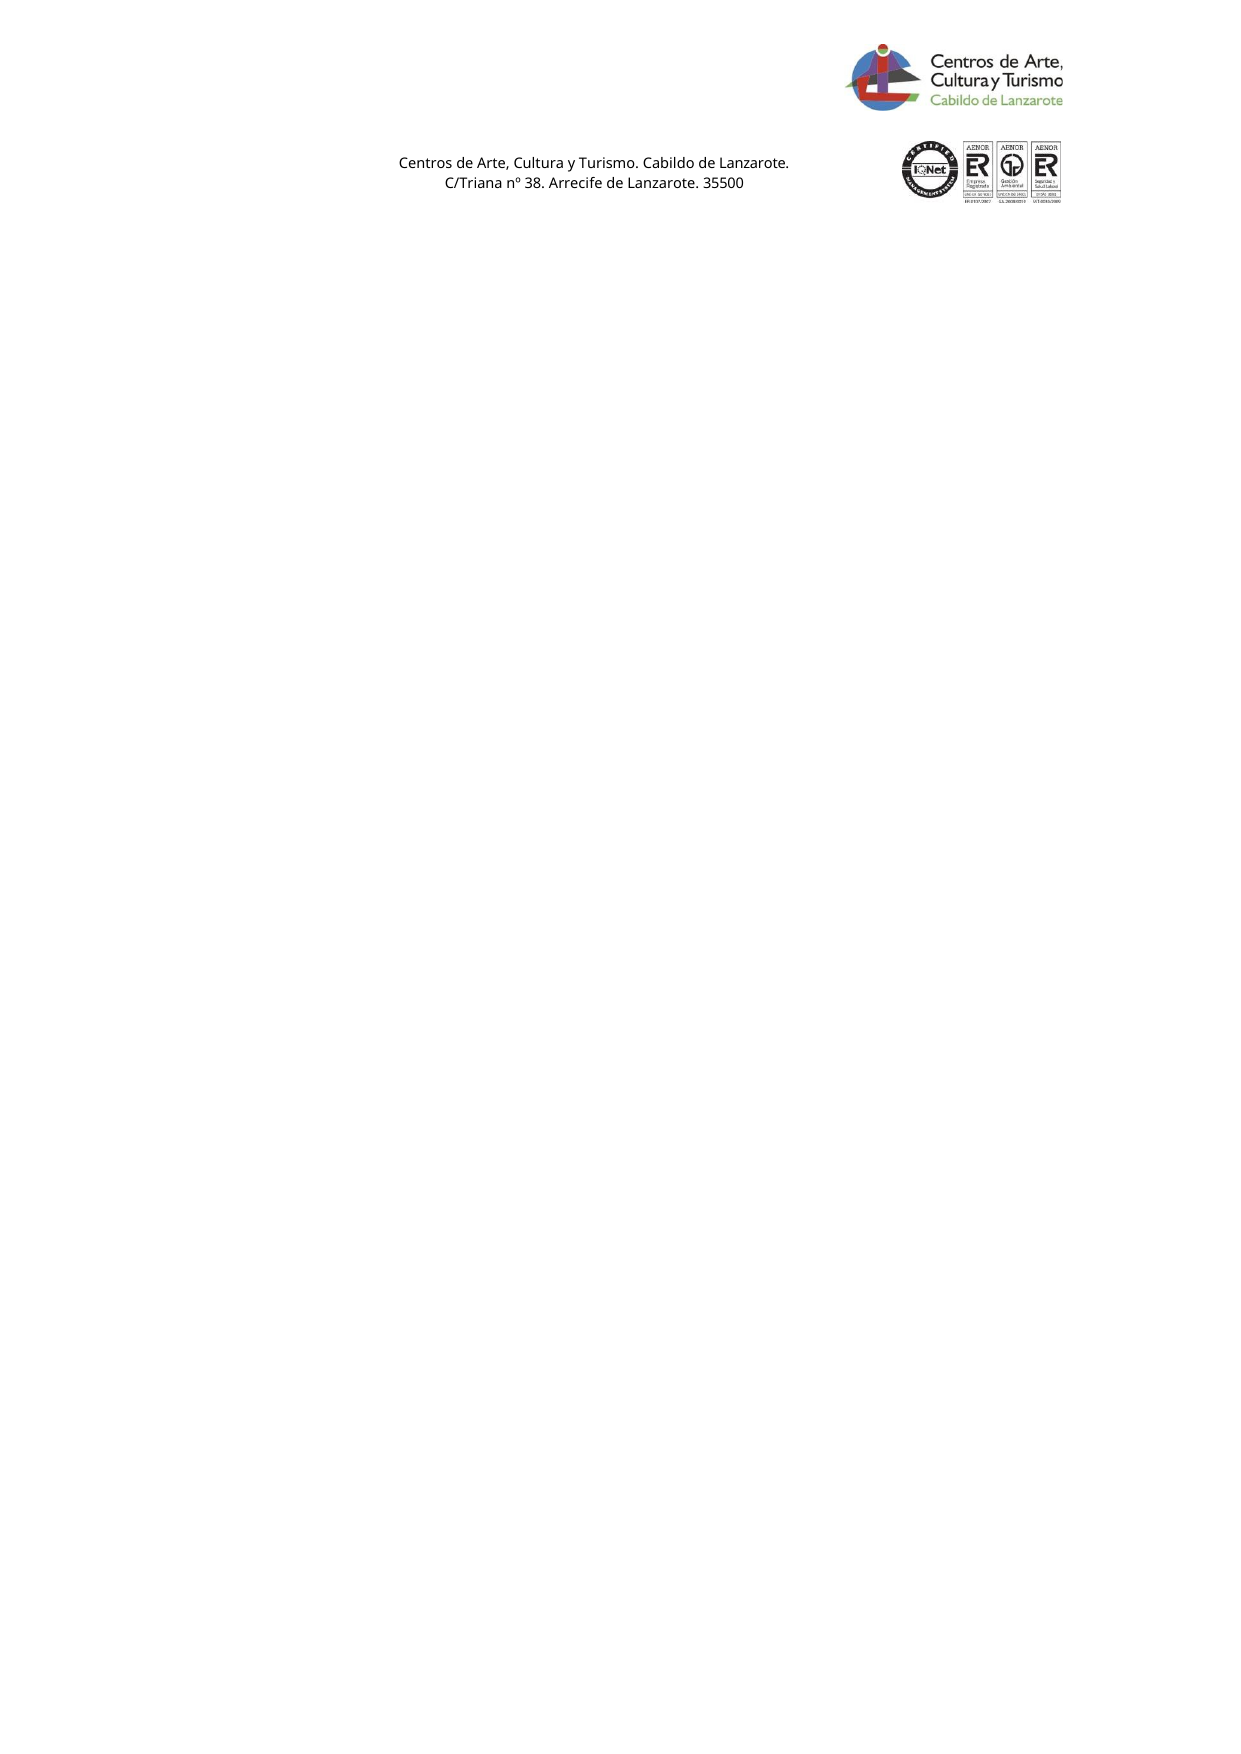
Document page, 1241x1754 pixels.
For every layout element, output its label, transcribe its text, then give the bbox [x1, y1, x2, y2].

text Centros de Arte, Cultura y Turismo. Cabildo de Lanzarote. [178, 153, 902, 173]
picture [902, 141, 1061, 203]
picture [844, 44, 1063, 111]
text C/Triana nº 38. Arrecife de Lanzarote. 35500 [178, 173, 902, 193]
